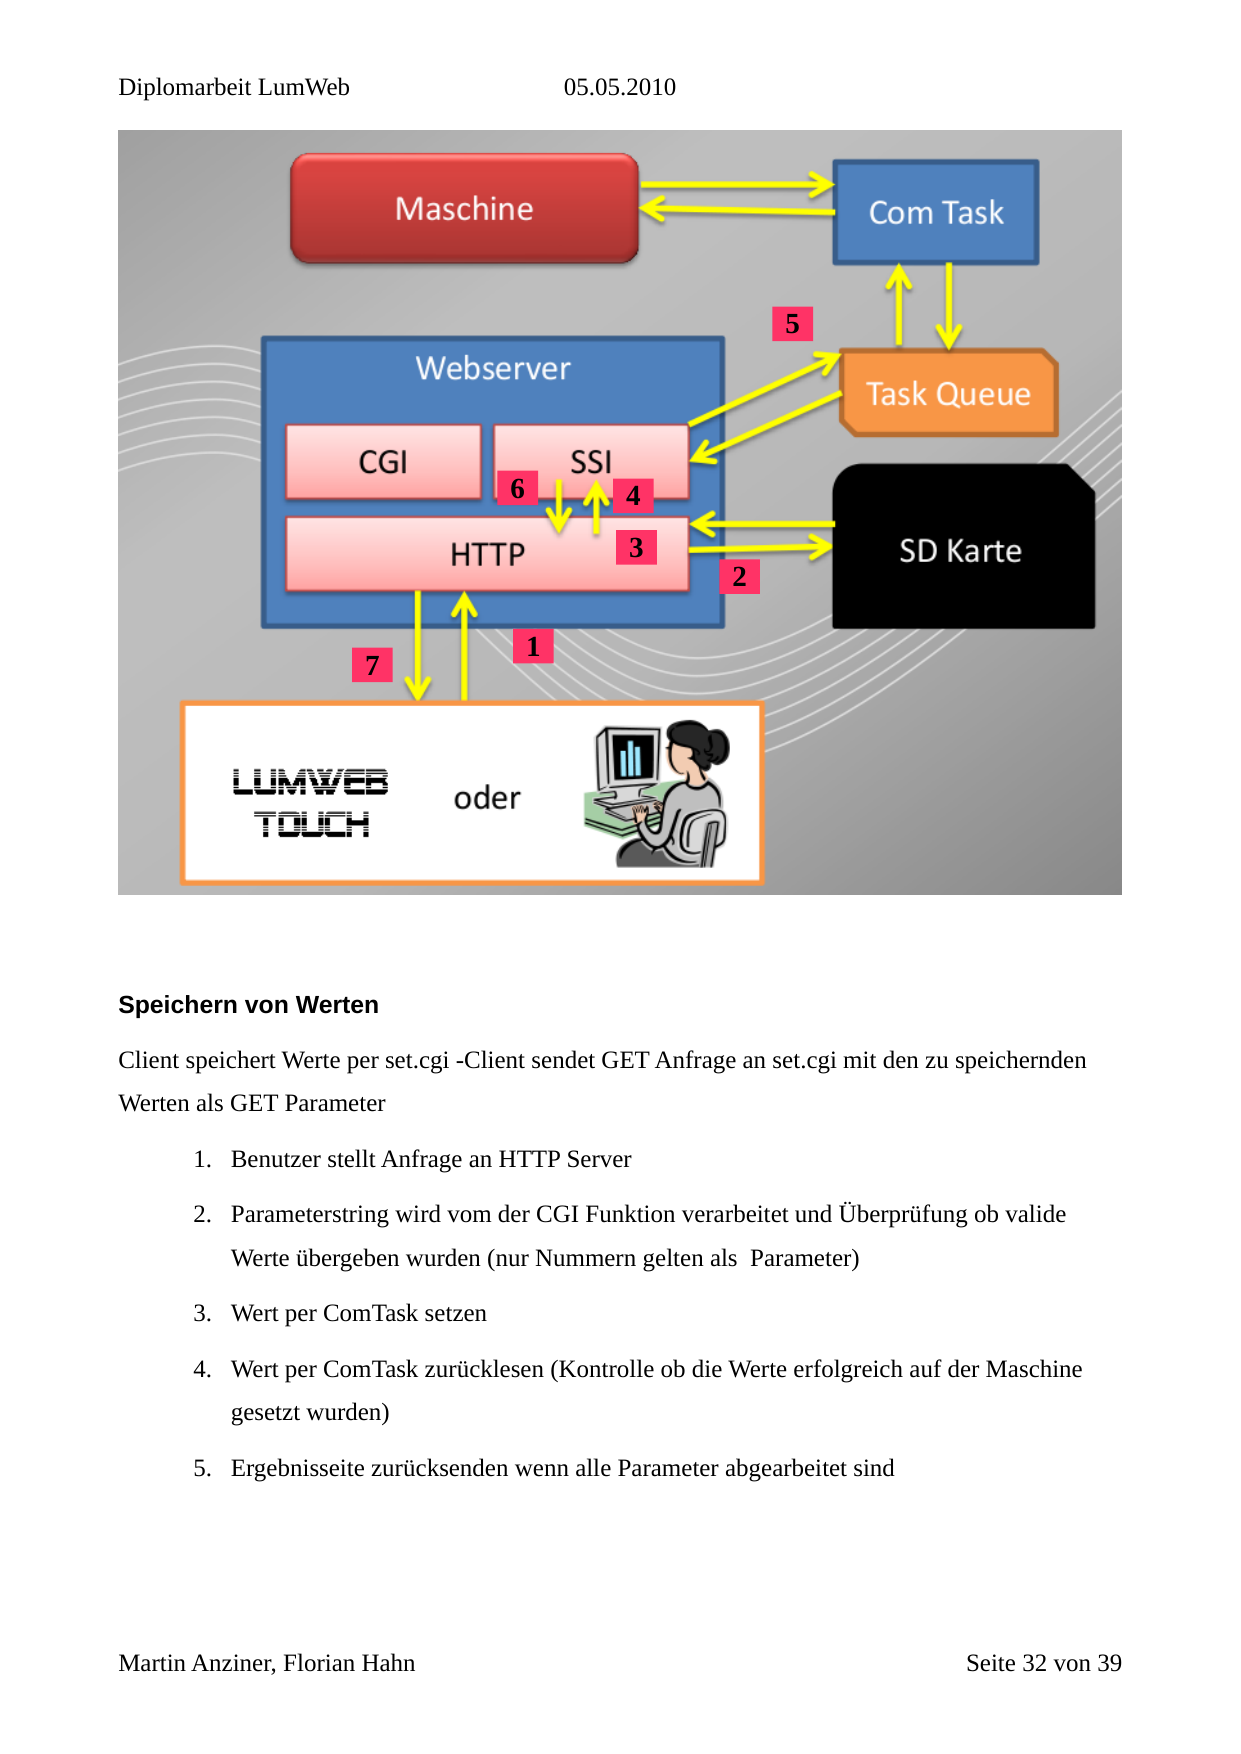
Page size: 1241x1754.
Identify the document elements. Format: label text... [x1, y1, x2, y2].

list Parameterstring wird vom der CGI Funktion verarbeitet und Überprüfung ob valide Werte übergeben wurden (nur Nummern gelten als Parameter) [193, 1199, 1122, 1271]
picture [118, 130, 1122, 895]
list Wert per ComTask zurücklesen (Kontrolle ob die Werte erfolgreich auf der Maschine gesetzt wurden) [193, 1354, 1122, 1426]
list Wert per ComTask setzen [193, 1298, 1122, 1327]
list Ergebnisseite zurücksenden wenn alle Parameter abgearbeitet sind [193, 1453, 1122, 1481]
subtitle Speichern von Werten [118, 990, 1122, 1018]
list Benutzer stellt Anfrage an HTTP Server [193, 1144, 1122, 1173]
text Client speichert Werte per set.cgi -Client sendet GET Anfrage an set.cgi mit den zu speichernden Werten als GET Parameter [118, 1045, 1122, 1117]
